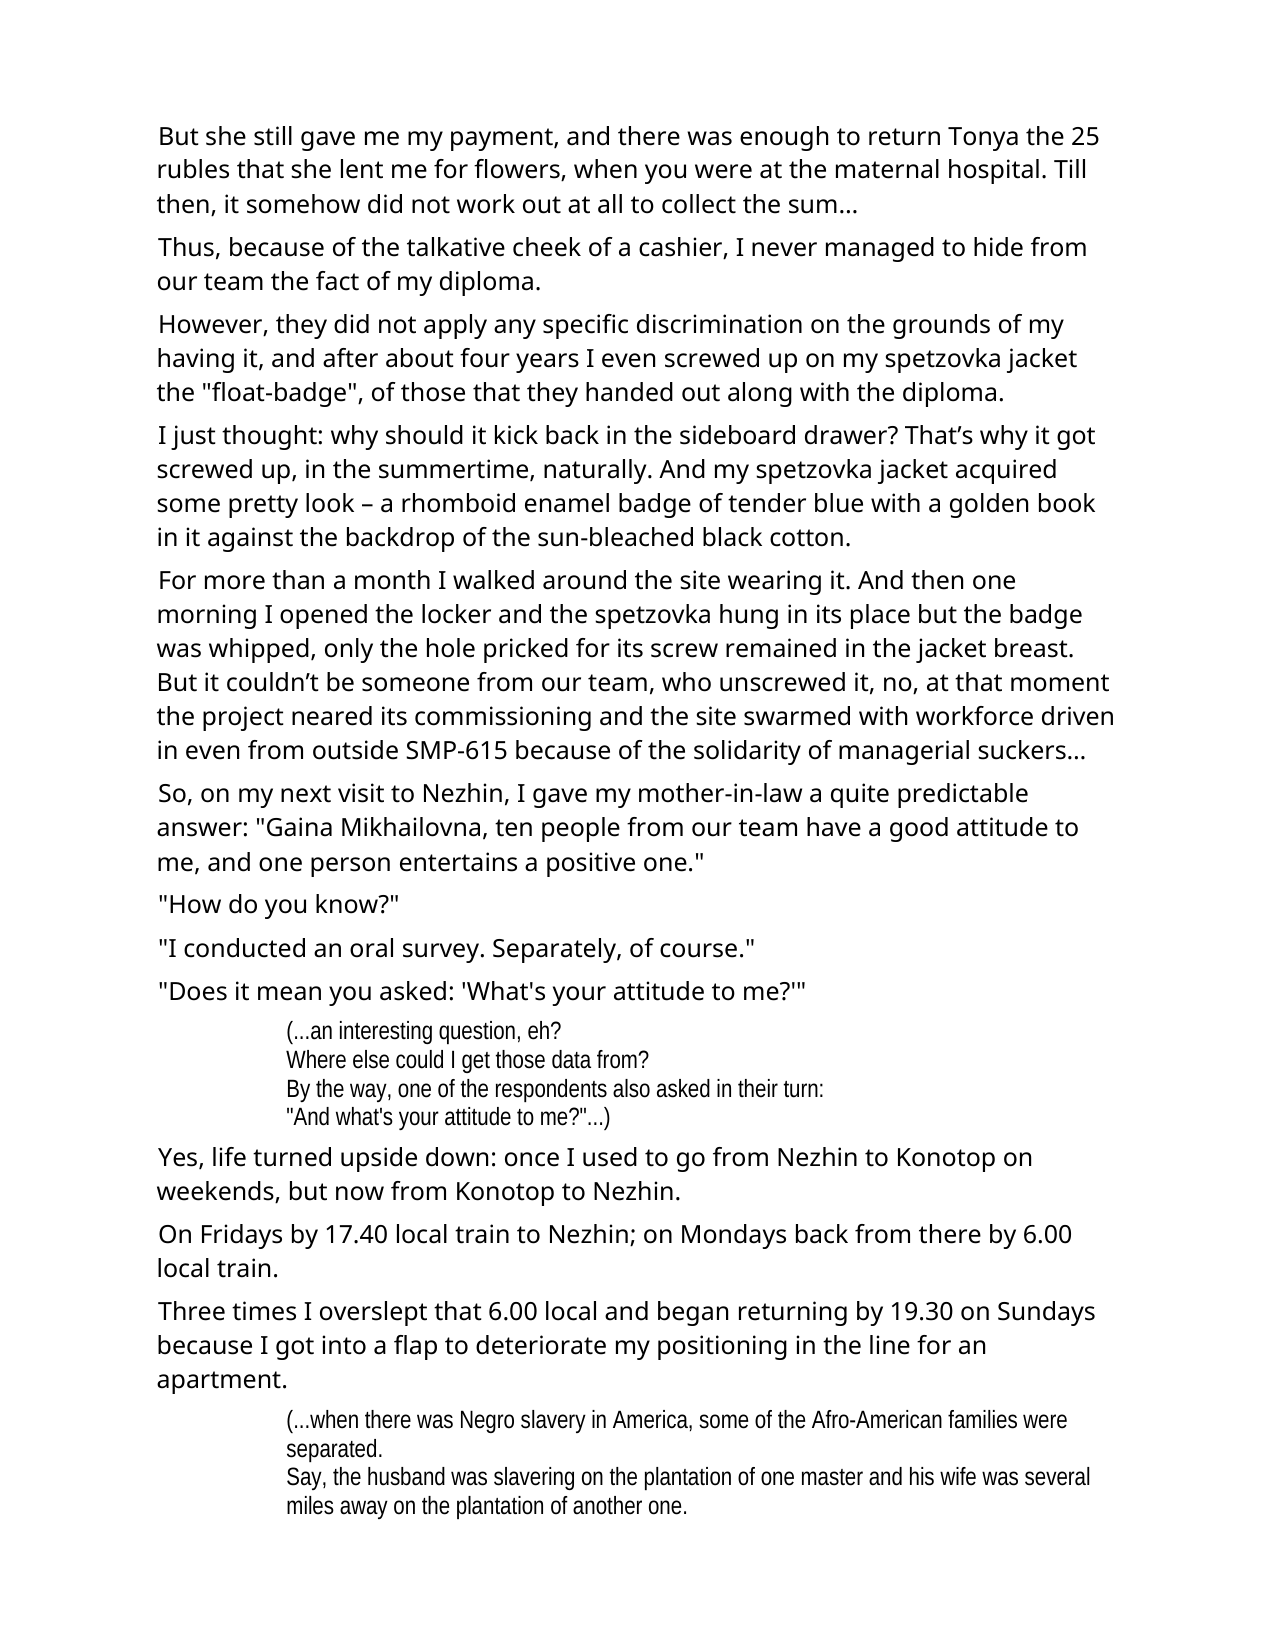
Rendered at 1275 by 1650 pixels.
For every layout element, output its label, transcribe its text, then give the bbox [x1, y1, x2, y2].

text For more than a month I walked around the site wearing it. And then one morning I opened the locker and the spetzovka hung in its place but the badge was whipped, only the hole pricked for its screw remained in the jacket breast. But it couldn’t be someone from our team, who unscrewed it, no, at that moment the project neared its commissioning and the site swarmed with workforce driven in even from outside SMP-615 because of the solidarity of managerial suckers… [156, 563, 1118, 767]
list (...an interesting question, eh? [286, 1016, 1118, 1045]
list Say, the husband was slavering on the plantation of one master and his wife was several miles away on the plantation of another one. [286, 1462, 1118, 1520]
text "How do you know?" [156, 887, 1118, 921]
text "I conducted an oral survey. Separately, of course." [156, 930, 1118, 964]
list Where else could I get those data from? [286, 1045, 1118, 1073]
text I just thought: why should it kick back in the sideboard drawer? That’s why it got screwed up, in the summertime, naturally. And my spetzovka jacket acquired some pretty look – a rhomboid enamel badge of tender blue with a golden book in it against the backdrop of the sun-bleached black cotton. [156, 417, 1118, 554]
list "And what's your attitude to me?"...) [286, 1102, 1118, 1131]
list By the way, one of the respondents also asked in their turn: [286, 1073, 1118, 1102]
text But she still gave me my payment, and there was enough to return Tonya the 25 rubles that she lent me for flowers, when you were at the maternal hospital. Till then, it somehow did not work out at all to collect the sum… [156, 118, 1118, 220]
text On Fridays by 17.40 local train to Nezhin; on Mondays back from there by 6.00 local train. [156, 1217, 1118, 1285]
list (...when there was Negro slavery in America, some of the Afro-American families were separated. [286, 1405, 1118, 1462]
text Yes, life turned upside down: once I used to go from Nezhin to Konotop on weekends, but now from Konotop to Nezhin. [156, 1140, 1118, 1208]
text "Does it mean you asked: 'What's your attitude to me?'" [156, 973, 1118, 1007]
text Three times I overslept that 6.00 local and began returning by 19.30 on Sundays because I got into a flap to deteriorate my positioning in the line for an apartment. [156, 1294, 1118, 1396]
text However, they did not apply any specific discrimination on the grounds of my having it, and after about four years I even screwed up on my spetzovka jacket the "float-badge", of those that they handed out along with the diploma. [156, 306, 1118, 408]
text So, on my next visit to Nezhin, I gave my mother-in-law a quite predictable answer: "Gaina Mikhailovna, ten people from our team have a good attitude to me, and one person entertains a positive one." [156, 776, 1118, 878]
text Thus, because of the talkative cheek of a cashier, I never managed to hide from our team the fact of my diploma. [156, 229, 1118, 297]
